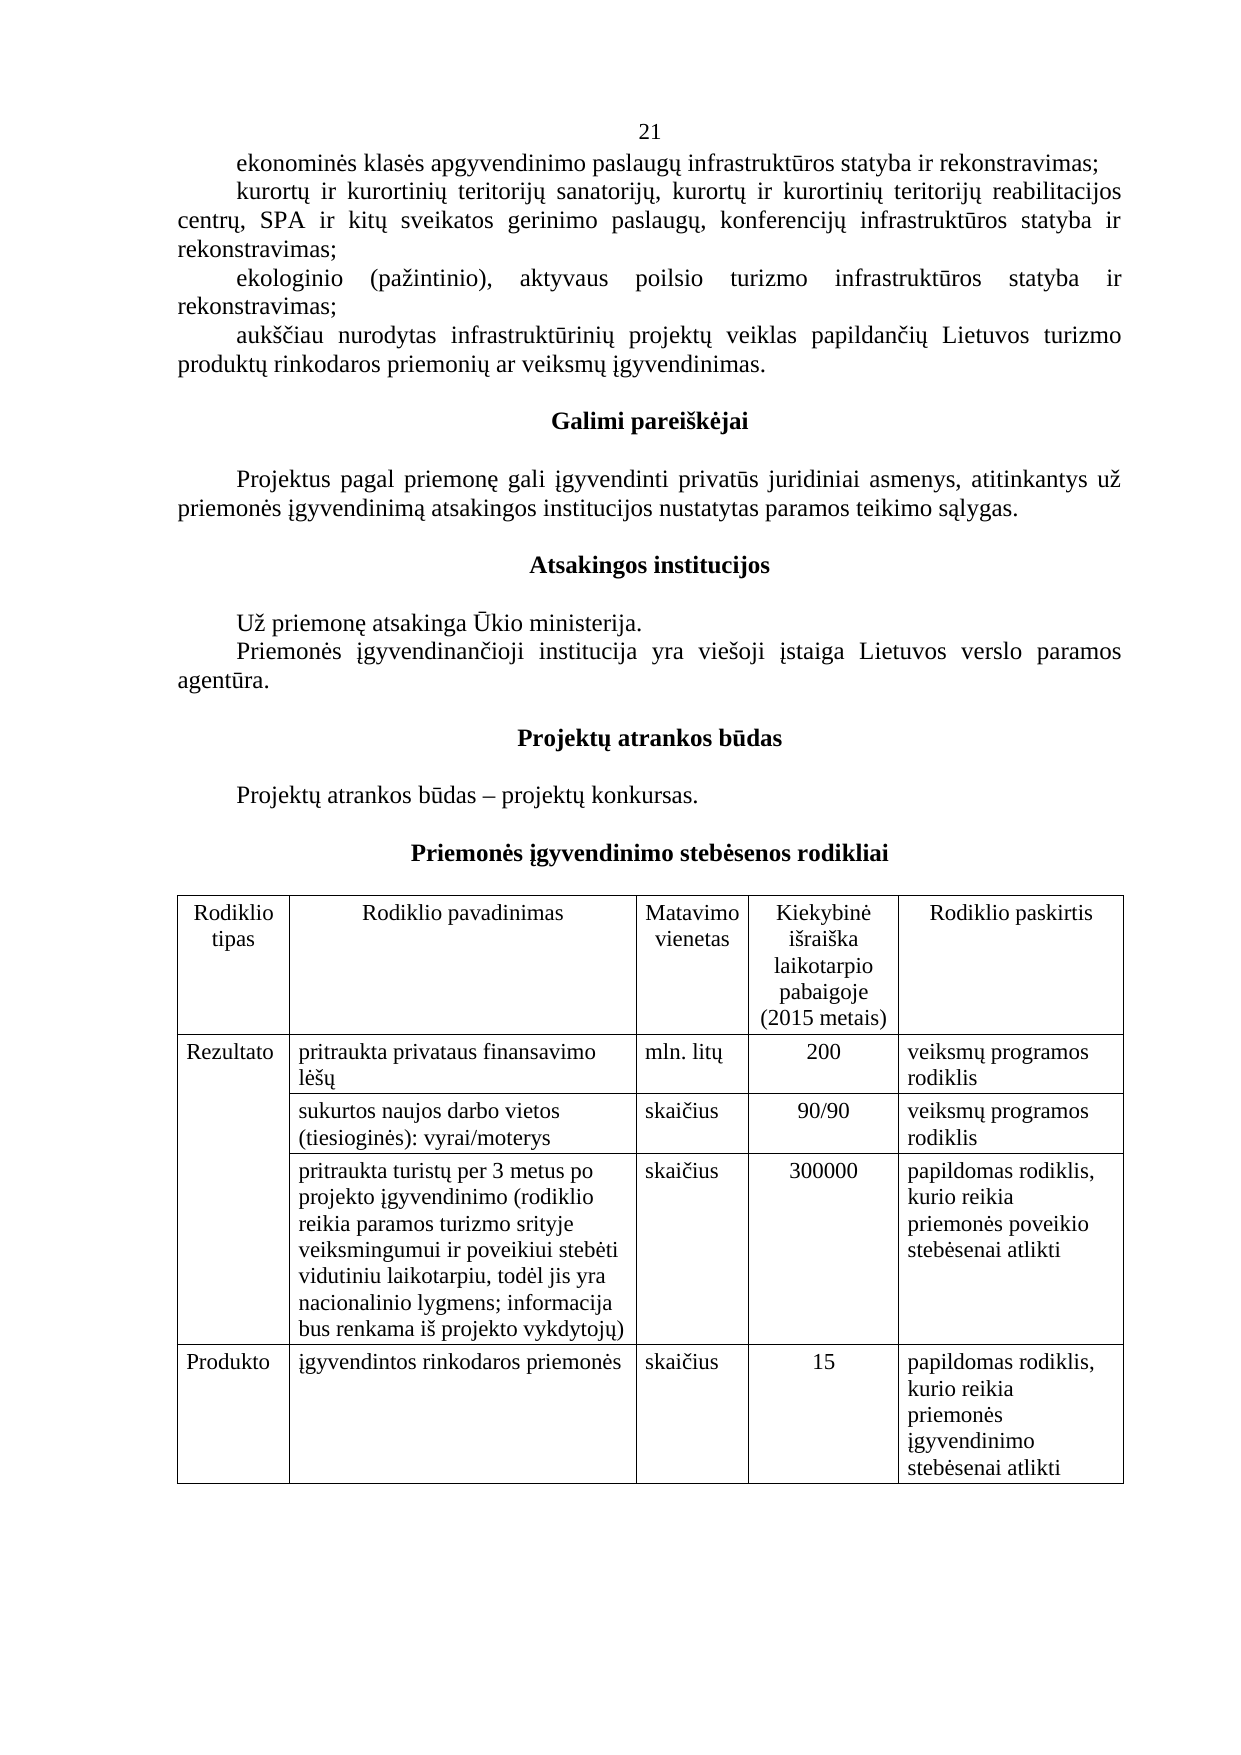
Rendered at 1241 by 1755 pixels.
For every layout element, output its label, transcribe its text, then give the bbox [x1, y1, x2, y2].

text ekonominės klasės apgyvendinimo paslaugų infrastruktūros statyba ir rekonstravimas; [177, 148, 1122, 176]
table_cell pritraukta turistų per 3 metus po projekto įgyvendinimo (rodiklio reikia paramos turizmo srityje veiksmingumui ir poveikiui stebėti vidutiniu laikotarpiu, todėl jis yra nacionalinio lygmens; informacija bus renkama iš projekto vykdytojų) [290, 1154, 636, 1344]
table_header Rodiklio paskirtis [899, 896, 1123, 1034]
text Priemonės įgyvendinančioji institucija yra viešoji įstaiga Lietuvos verslo paramos agentūra. [177, 636, 1122, 694]
table_cell papildomas rodiklis, kurio reikia priemonės įgyvendinimo stebėsenai atlikti [899, 1345, 1123, 1483]
table_cell sukurtos naujos darbo vietos (tiesioginės): vyrai/moterys [290, 1094, 636, 1153]
table_cell Rezultato [178, 1035, 289, 1344]
table_cell pritraukta privataus finansavimo lėšų [290, 1035, 636, 1093]
table_cell skaičius [637, 1094, 748, 1153]
table_cell 90/90 [749, 1094, 898, 1153]
text kurortų ir kurortinių teritorijų sanatorijų, kurortų ir kurortinių teritorijų reabilitacijos centrų, SPA ir kitų sveikatos gerinimo paslaugų, konferencijų infrastruktūros statyba ir rekonstravimas; [177, 176, 1122, 263]
table_cell mln. litų [637, 1035, 748, 1093]
table_cell 15 [749, 1345, 898, 1483]
text Priemonės įgyvendinimo stebėsenos rodikliai [177, 838, 1122, 866]
table_cell veiksmų programos rodiklis [899, 1094, 1123, 1153]
table_cell Produkto [178, 1345, 289, 1483]
text Projektus pagal priemonę gali įgyvendinti privatūs juridiniai asmenys, atitinkantys už priemonės įgyvendinimą atsakingos institucijos nustatytas paramos teikimo sąlygas. [177, 464, 1122, 521]
table_cell įgyvendintos rinkodaros priemonės [290, 1345, 636, 1483]
table_cell 200 [749, 1035, 898, 1093]
table_cell papildomas rodiklis, kurio reikia priemonės poveikio stebėsenai atlikti [899, 1154, 1123, 1344]
table_cell skaičius [637, 1154, 748, 1344]
table_header Kiekybinė išraiška laikotarpio pabaigoje (2015 metais) [749, 896, 898, 1034]
table_header Rodiklio pavadinimas [290, 896, 636, 1034]
table_cell veiksmų programos rodiklis [899, 1035, 1123, 1093]
table_header Rodiklio tipas [178, 896, 289, 1034]
text Galimi pareiškėjai [177, 406, 1122, 435]
text Projektų atrankos būdas [177, 723, 1122, 751]
text Atsakingos institucijos [177, 550, 1122, 579]
table_cell skaičius [637, 1345, 748, 1483]
text ekologinio (pažintinio), aktyvaus poilsio turizmo infrastruktūros statyba ir rekonstravimas; [177, 263, 1122, 320]
table_cell 300000 [749, 1154, 898, 1344]
text aukščiau nurodytas infrastruktūrinių projektų veiklas papildančių Lietuvos turizmo produktų rinkodaros priemonių ar veiksmų įgyvendinimas. [177, 320, 1122, 378]
table_header Matavimo vienetas [637, 896, 748, 1034]
text Už priemonę atsakinga Ūkio ministerija. [177, 608, 1122, 636]
text Projektų atrankos būdas – projektų konkursas. [177, 780, 1122, 809]
